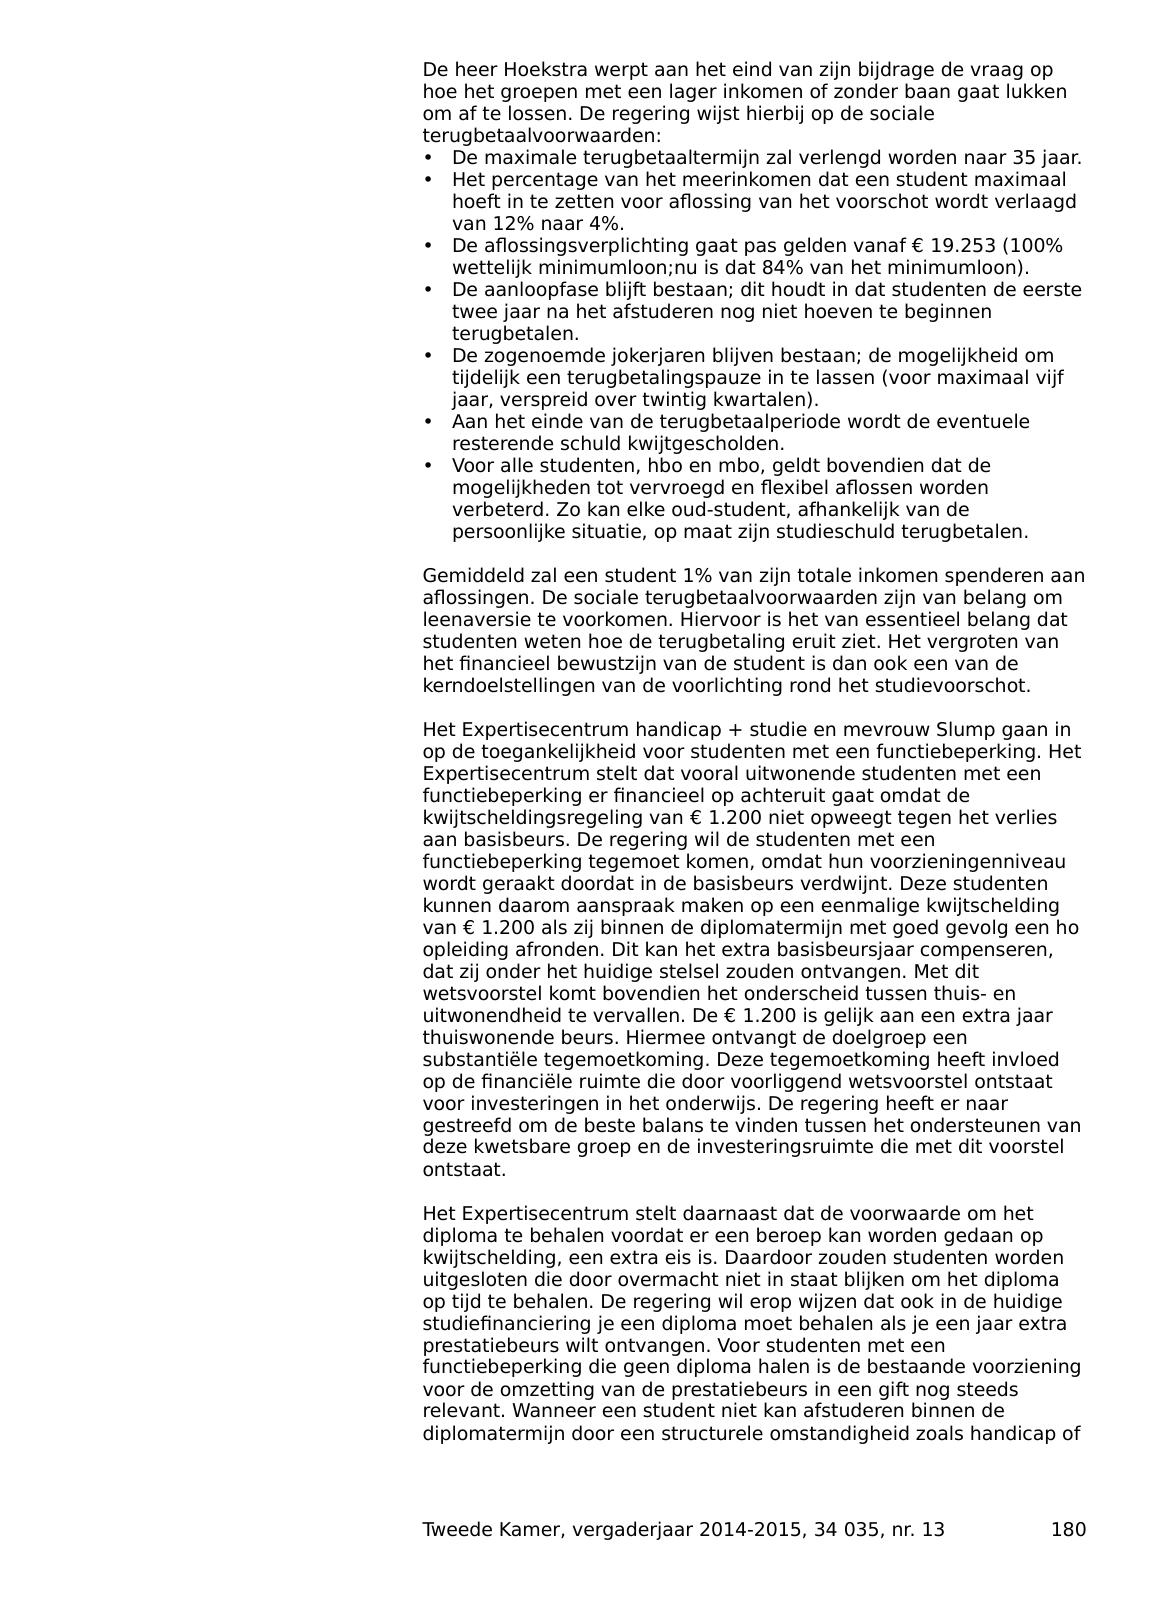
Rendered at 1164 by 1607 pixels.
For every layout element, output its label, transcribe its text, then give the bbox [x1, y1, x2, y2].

text • De aflossingsverplichting gaat pas gelden vanaf € 19.253 (100% wettelijk minimumloon;nu is dat 84% van het minimumloon). [422, 235, 1087, 279]
text De heer Hoekstra werpt aan het eind van zijn bijdrage de vraag op hoe het groepen met een lager inkomen of zonder baan gaat lukken om af te lossen. De regering wijst hierbij op de sociale terugbetaalvoorwaarden: [422, 59, 1087, 147]
text • De maximale terugbetaaltermijn zal verlengd worden naar 35 jaar. [422, 147, 1087, 169]
text • De zogenoemde jokerjaren blijven bestaan; de mogelijkheid om tijdelijk een terugbetalingspauze in te lassen (voor maximaal vijf jaar, verspreid over twintig kwartalen). [422, 345, 1087, 411]
text • Voor alle studenten, hbo en mbo, geldt bovendien dat de mogelijkheden tot vervroegd en flexibel aflossen worden verbeterd. Zo kan elke oud-student, afhankelijk van de persoonlijke situatie, op maat zijn studieschuld terugbetalen. [422, 455, 1087, 543]
text Het Expertisecentrum stelt daarnaast dat de voorwaarde om het diploma te behalen voordat er een beroep kan worden gedaan op kwijtschelding, een extra eis is. Daardoor zouden studenten worden uitgesloten die door overmacht niet in staat blijken om het diploma op tijd te behalen. De regering wil erop wijzen dat ook in de huidige studiefinanciering je een diploma moet behalen als je een jaar extra prestatiebeurs wilt ontvangen. Voor studenten met een functiebeperking die geen diploma halen is de bestaande voorziening voor de omzetting van de prestatiebeurs in een gift nog steeds relevant. Wanneer een student niet kan afstuderen binnen de diplomatermijn door een structurele omstandigheid zoals handicap of [422, 1203, 1087, 1444]
text Het Expertisecentrum handicap + studie en mevrouw Slump gaan in op de toegankelijkheid voor studenten met een functiebeperking. Het Expertisecentrum stelt dat vooral uitwonende studenten met een functiebeperking er financieel op achteruit gaat omdat de kwijtscheldingsregeling van € 1.200 niet opweegt tegen het verlies aan basisbeurs. De regering wil de studenten met een functiebeperking tegemoet komen, omdat hun voorzieningenniveau wordt geraakt doordat in de basisbeurs verdwijnt. Deze studenten kunnen daarom aanspraak maken op een eenmalige kwijtschelding van € 1.200 als zij binnen de diplomatermijn met goed gevolg een ho opleiding afronden. Dit kan het extra basisbeursjaar compenseren, dat zij onder het huidige stelsel zouden ontvangen. Met dit wetsvoorstel komt bovendien het onderscheid tussen thuis- en uitwonendheid te vervallen. De € 1.200 is gelijk aan een extra jaar thuiswonende beurs. Hiermee ontvangt de doelgroep een substantiële tegemoetkoming. Deze tegemoetkoming heeft invloed op de financiële ruimte die door voorliggend wetsvoorstel ontstaat voor investeringen in het onderwijs. De regering heeft er naar gestreefd om de beste balans te vinden tussen het ondersteunen van deze kwetsbare groep en de investeringsruimte die met dit voorstel ontstaat. [422, 719, 1087, 1180]
text • Aan het einde van de terugbetaalperiode wordt de eventuele resterende schuld kwijtgescholden. [422, 411, 1087, 455]
text • De aanloopfase blijft bestaan; dit houdt in dat studenten de eerste twee jaar na het afstuderen nog niet hoeven te beginnen terugbetalen. [422, 279, 1087, 345]
text Gemiddeld zal een student 1% van zijn totale inkomen spenderen aan aflossingen. De sociale terugbetaalvoorwaarden zijn van belang om leenaversie te voorkomen. Hiervoor is het van essentieel belang dat studenten weten hoe de terugbetaling eruit ziet. Het vergroten van het financieel bewustzijn van de student is dan ook een van de kerndoelstellingen van de voorlichting rond het studievoorschot. [422, 565, 1087, 697]
text • Het percentage van het meerinkomen dat een student maximaal hoeft in te zetten voor aflossing van het voorschot wordt verlaagd van 12% naar 4%. [422, 169, 1087, 235]
